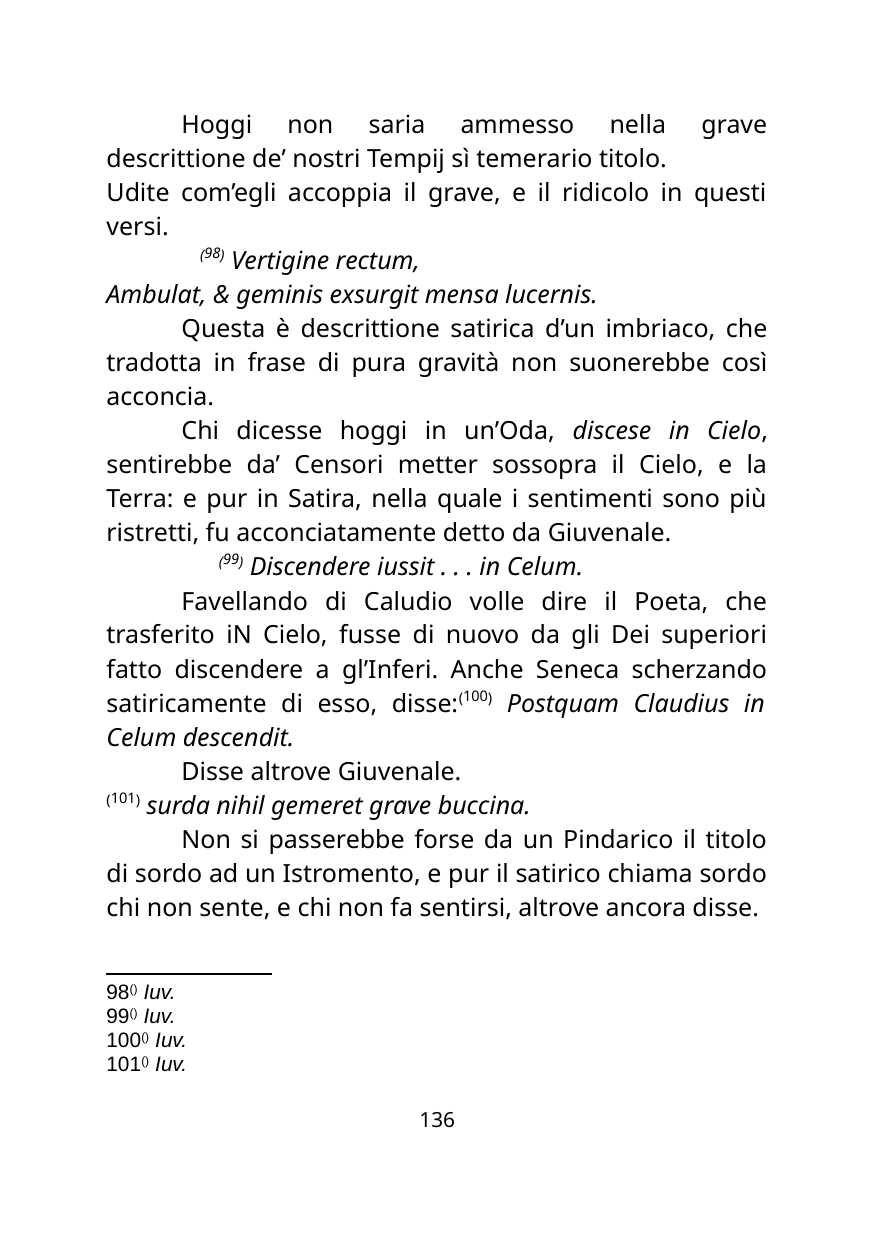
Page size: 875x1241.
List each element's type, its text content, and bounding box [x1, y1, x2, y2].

text Non si passerebbe forse da un Pindarico il titolo di sordo ad un Istromento, e pur il satirico chiama sordo chi non sente, e chi non fa sentirsi, altrove ancora disse. [106, 822, 768, 924]
text () Vertigine rectum, [200, 242, 768, 277]
text Ambulat, & geminis exsurgit mensa lucernis. [106, 277, 768, 311]
text Favellando di Caludio volle dire il Poeta, che trasferito iN Cielo, fusse di nuovo da gli Dei superiori fatto discendere a gl’Inferi. Anche Seneca scherzando satiricamente di esso, disse:() Postquam Claudius in Celum descendit. [106, 583, 768, 753]
text Questa è descrittione satirica d’un imbriaco, che tradotta in frase di pura gravità non suonerebbe così acconcia. [106, 311, 768, 413]
text () surda nihil gemeret grave buccina. [106, 787, 768, 822]
text Udite com’egli accoppia il grave, e il ridicolo in questi versi. [106, 174, 768, 242]
text () Discendere iussit . . . in Celum. [219, 549, 768, 583]
text () Iuv. [106, 1028, 768, 1052]
text () Iuv. [106, 980, 768, 1004]
text Chi dicesse hoggi in un’Oda, discese in Cielo, sentirebbe da’ Censori metter sossopra il Cielo, e la Terra: e pur in Satira, nella quale i sentimenti sono più ristretti, fu acconciatamente detto da Giuvenale. [106, 413, 768, 549]
text Hoggi non saria ammesso nella grave descrittione de’ nostri Tempij sì temerario titolo. [106, 106, 768, 174]
text () Iuv. [106, 1052, 768, 1076]
text () Iuv. [106, 1004, 768, 1028]
text Disse altrove Giuvenale. [106, 753, 768, 787]
